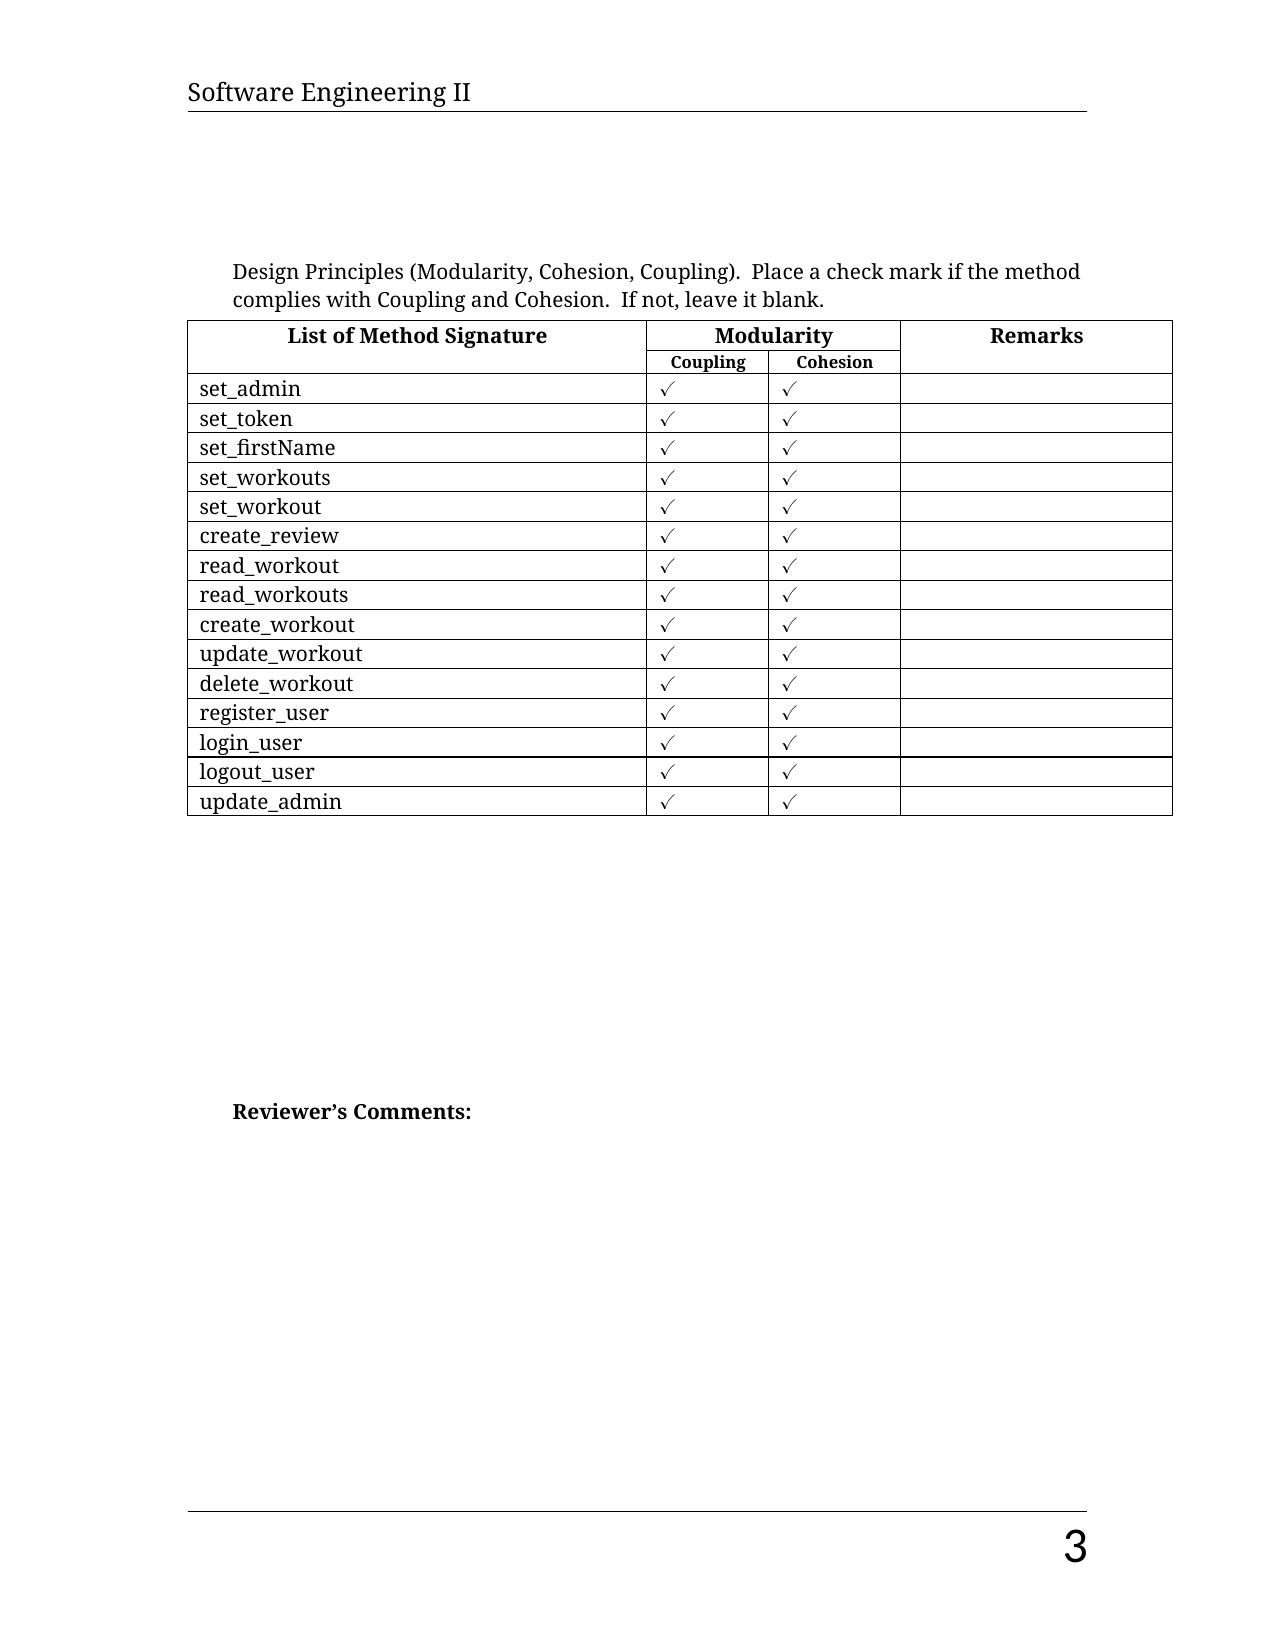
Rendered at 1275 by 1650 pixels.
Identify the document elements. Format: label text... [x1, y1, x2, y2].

table_cell [901, 787, 1172, 815]
table_cell ✓ [647, 728, 768, 756]
table_cell [901, 492, 1172, 521]
table_cell ✓ [647, 433, 768, 462]
table_cell ✓ [769, 374, 900, 403]
table_cell ✓ [769, 404, 900, 432]
table_cell logout_user [188, 758, 646, 786]
table_cell ✓ [769, 433, 900, 462]
table_cell ✓ [769, 758, 900, 786]
table_cell [901, 433, 1172, 462]
table_cell ✓ [769, 610, 900, 638]
table_cell ✓ [647, 374, 768, 403]
table_cell ✓ [647, 669, 768, 697]
table_cell ✓ [647, 758, 768, 786]
table_cell read_workout [188, 551, 646, 579]
table_cell set_firstName [188, 433, 646, 462]
table_cell read_workouts [188, 581, 646, 609]
table_cell ✓ [647, 787, 768, 815]
table_cell [901, 758, 1172, 786]
table_header List of Method Signature [188, 321, 646, 373]
table_cell set_workouts [188, 463, 646, 491]
table_cell ✓ [647, 492, 768, 521]
table_cell [901, 699, 1172, 727]
table_cell delete_workout [188, 669, 646, 697]
table_cell ✓ [769, 669, 900, 697]
table_cell ✓ [769, 640, 900, 668]
table_cell ✓ [647, 404, 768, 432]
table_cell ✓ [647, 640, 768, 668]
table_cell [901, 640, 1172, 668]
table_header Modularity [647, 321, 900, 349]
table_cell ✓ [647, 699, 768, 727]
table_cell ✓ [769, 581, 900, 609]
table_cell ✓ [647, 463, 768, 491]
table_cell [901, 404, 1172, 432]
table_cell create_review [188, 522, 646, 550]
table_cell [901, 728, 1172, 756]
table_cell set_workout [188, 492, 646, 521]
subtitle Reviewer’s Comments: [187, 1097, 1087, 1154]
table_cell ✓ [769, 728, 900, 756]
table_cell [901, 669, 1172, 697]
table_cell [901, 463, 1172, 491]
table_cell Cohesion [769, 351, 900, 373]
table_cell ✓ [647, 551, 768, 579]
table_cell ✓ [769, 492, 900, 521]
table_cell ✓ [647, 610, 768, 638]
table_cell [901, 522, 1172, 550]
table_cell [901, 581, 1172, 609]
table_cell set_admin [188, 374, 646, 403]
table_cell [901, 610, 1172, 638]
table_cell update_workout [188, 640, 646, 668]
table_cell ✓ [647, 522, 768, 550]
table_cell ✓ [769, 463, 900, 491]
table_cell ✓ [769, 787, 900, 815]
table_cell update_admin [188, 787, 646, 815]
table_cell create_workout [188, 610, 646, 638]
table_cell ✓ [769, 699, 900, 727]
table_header Remarks [901, 321, 1172, 373]
table_cell register_user [188, 699, 646, 727]
table_cell ✓ [647, 581, 768, 609]
table_cell ✓ [769, 551, 900, 579]
subtitle Design Principles (Modularity, Cohesion, Coupling). Place a check mark if the method complies with Coupling and Cohesion. If not, leave it blank. [187, 257, 1087, 314]
table_cell [901, 374, 1172, 403]
table_cell ✓ [769, 522, 900, 550]
table_cell set_token [188, 404, 646, 432]
table_cell login_user [188, 728, 646, 756]
table_cell Coupling [647, 351, 768, 373]
table_cell [901, 551, 1172, 579]
